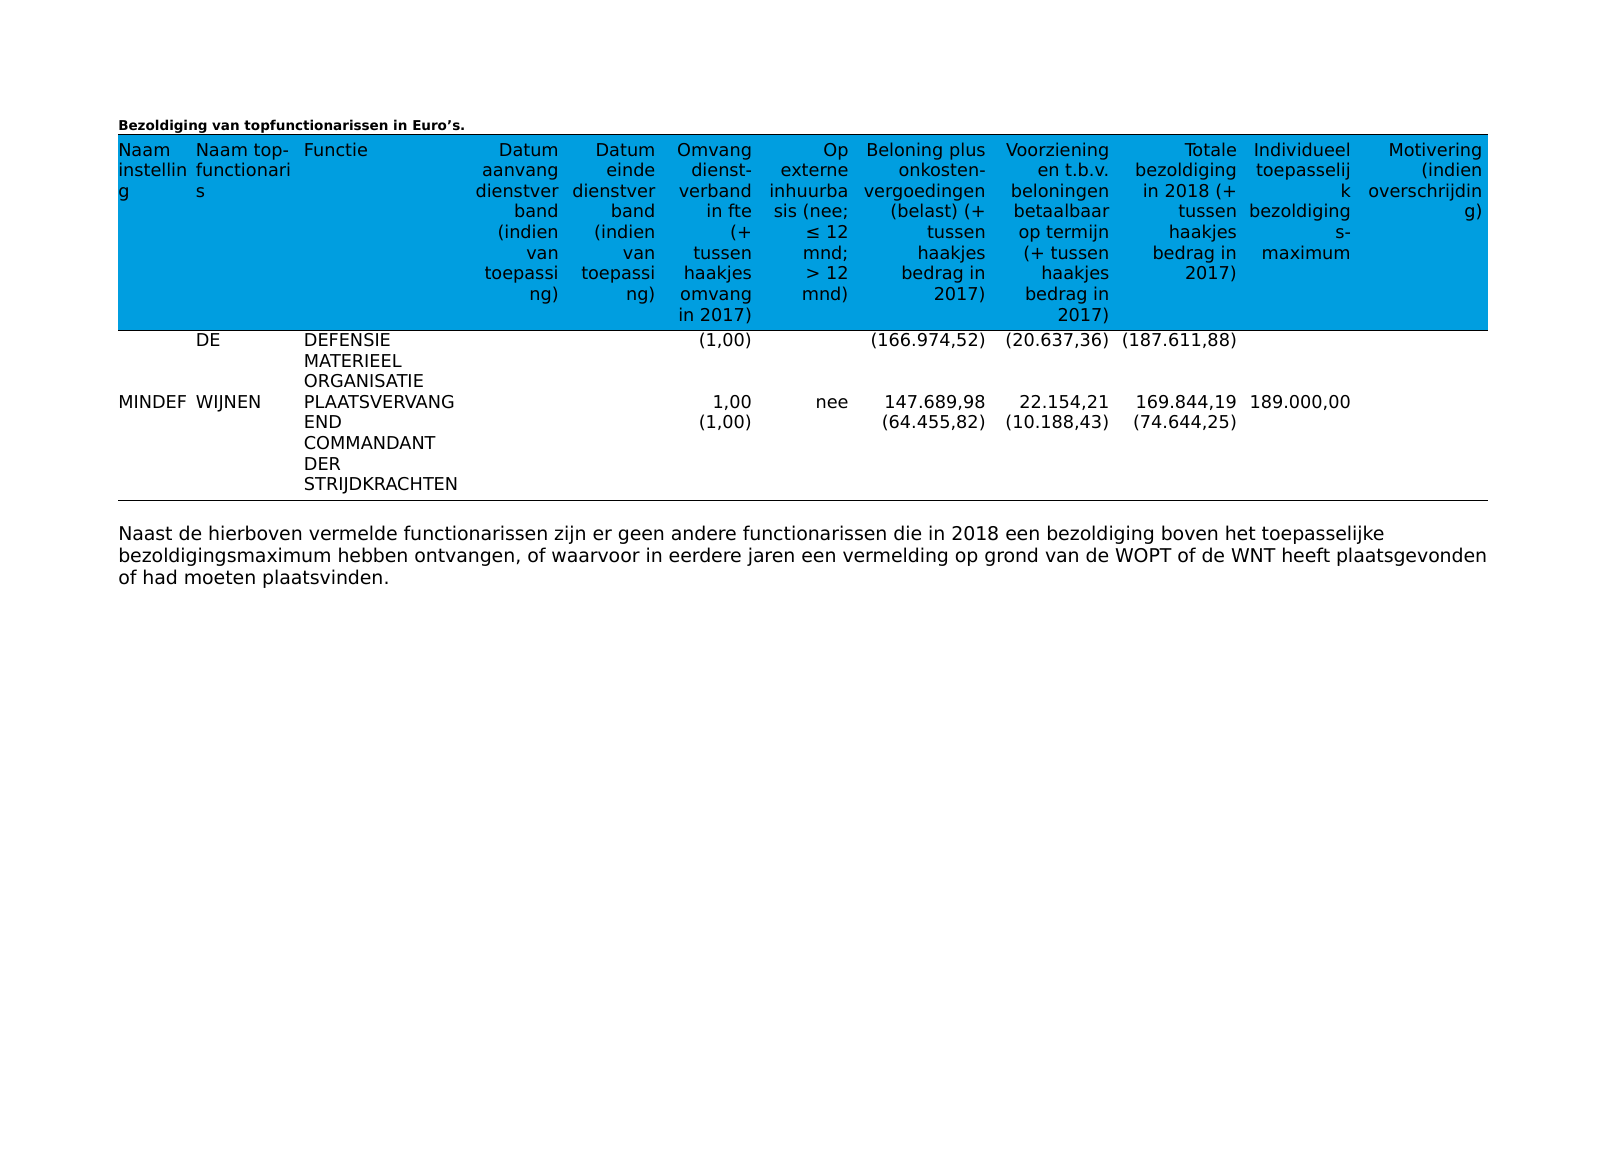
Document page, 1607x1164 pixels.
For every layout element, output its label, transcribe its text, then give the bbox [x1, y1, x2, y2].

table_cell [564, 392, 661, 499]
table_cell (166.974,52) [854, 331, 991, 392]
table_cell WIJNEN [190, 392, 298, 499]
table_cell [468, 392, 564, 499]
table_cell PLAATSVERVANGEND COMMANDANT DER STRIJDKRACHTEN [298, 392, 468, 499]
table_cell 169.844,19 (74.644,25) [1115, 392, 1243, 499]
table_cell DEFENSIE MATERIEEL ORGANISATIE [298, 331, 468, 392]
table_cell [1357, 331, 1488, 392]
table_cell [758, 331, 854, 392]
table_cell (1,00) [661, 331, 758, 392]
table_cell [564, 331, 661, 392]
table_cell Omvang dienst-verband in fte (+ tussen haakjes omvang in 2017) [661, 135, 758, 330]
table_cell (20.637,36) [991, 331, 1115, 392]
table_cell Datum einde dienstverband (indien van toepassing) [564, 135, 661, 330]
table_cell 147.689,98 (64.455,82) [854, 392, 991, 499]
table_cell [468, 331, 564, 392]
table_cell MINDEF [118, 392, 189, 499]
table_cell DE [190, 331, 298, 392]
table_cell 189.000,00 [1243, 392, 1357, 499]
table_cell 22.154,21 (10.188,43) [991, 392, 1115, 499]
table_header Bezoldiging van topfunctionarissen in Euro’s. [118, 118, 1488, 134]
table_cell Op externe inhuurbasis (nee; ≤ 12 mnd; > 12 mnd) [758, 135, 854, 330]
table_cell 1,00 (1,00) [661, 392, 758, 499]
table_cell Individueel toepasselijk bezoldigings-maximum [1243, 135, 1357, 330]
table_cell [118, 331, 189, 392]
table_cell nee [758, 392, 854, 499]
table_cell Totale bezoldiging in 2018 (+ tussen haakjes bedrag in 2017) [1115, 135, 1243, 330]
table_cell [1243, 331, 1357, 392]
table_cell Functie [298, 135, 468, 330]
table_cell Beloning plus onkosten- vergoedingen (belast) (+ tussen haakjes bedrag in 2017) [854, 135, 991, 330]
table_cell Voorzieningen t.b.v. beloningen betaalbaar op termijn (+ tussen haakjes bedrag in 2017) [991, 135, 1115, 330]
table_cell Naam instelling [118, 135, 189, 330]
table_cell Datum aanvang dienstverband (indien van toepassing) [468, 135, 564, 330]
table_cell Motivering (indien overschrijding) [1357, 135, 1488, 330]
text Naast de hierboven vermelde functionarissen zijn er geen andere functionarissen die in 2018 een bezoldiging boven het toepasselijke bezoldigingsmaximum hebben ontvangen, of waarvoor in eerdere jaren een vermelding op grond van de WOPT of de WNT heeft plaatsgevonden of had moeten plaatsvinden. [118, 523, 1488, 589]
table_cell Naam top-functionaris [190, 135, 298, 330]
table_cell (187.611,88) [1115, 331, 1243, 392]
table_cell [1357, 392, 1488, 499]
